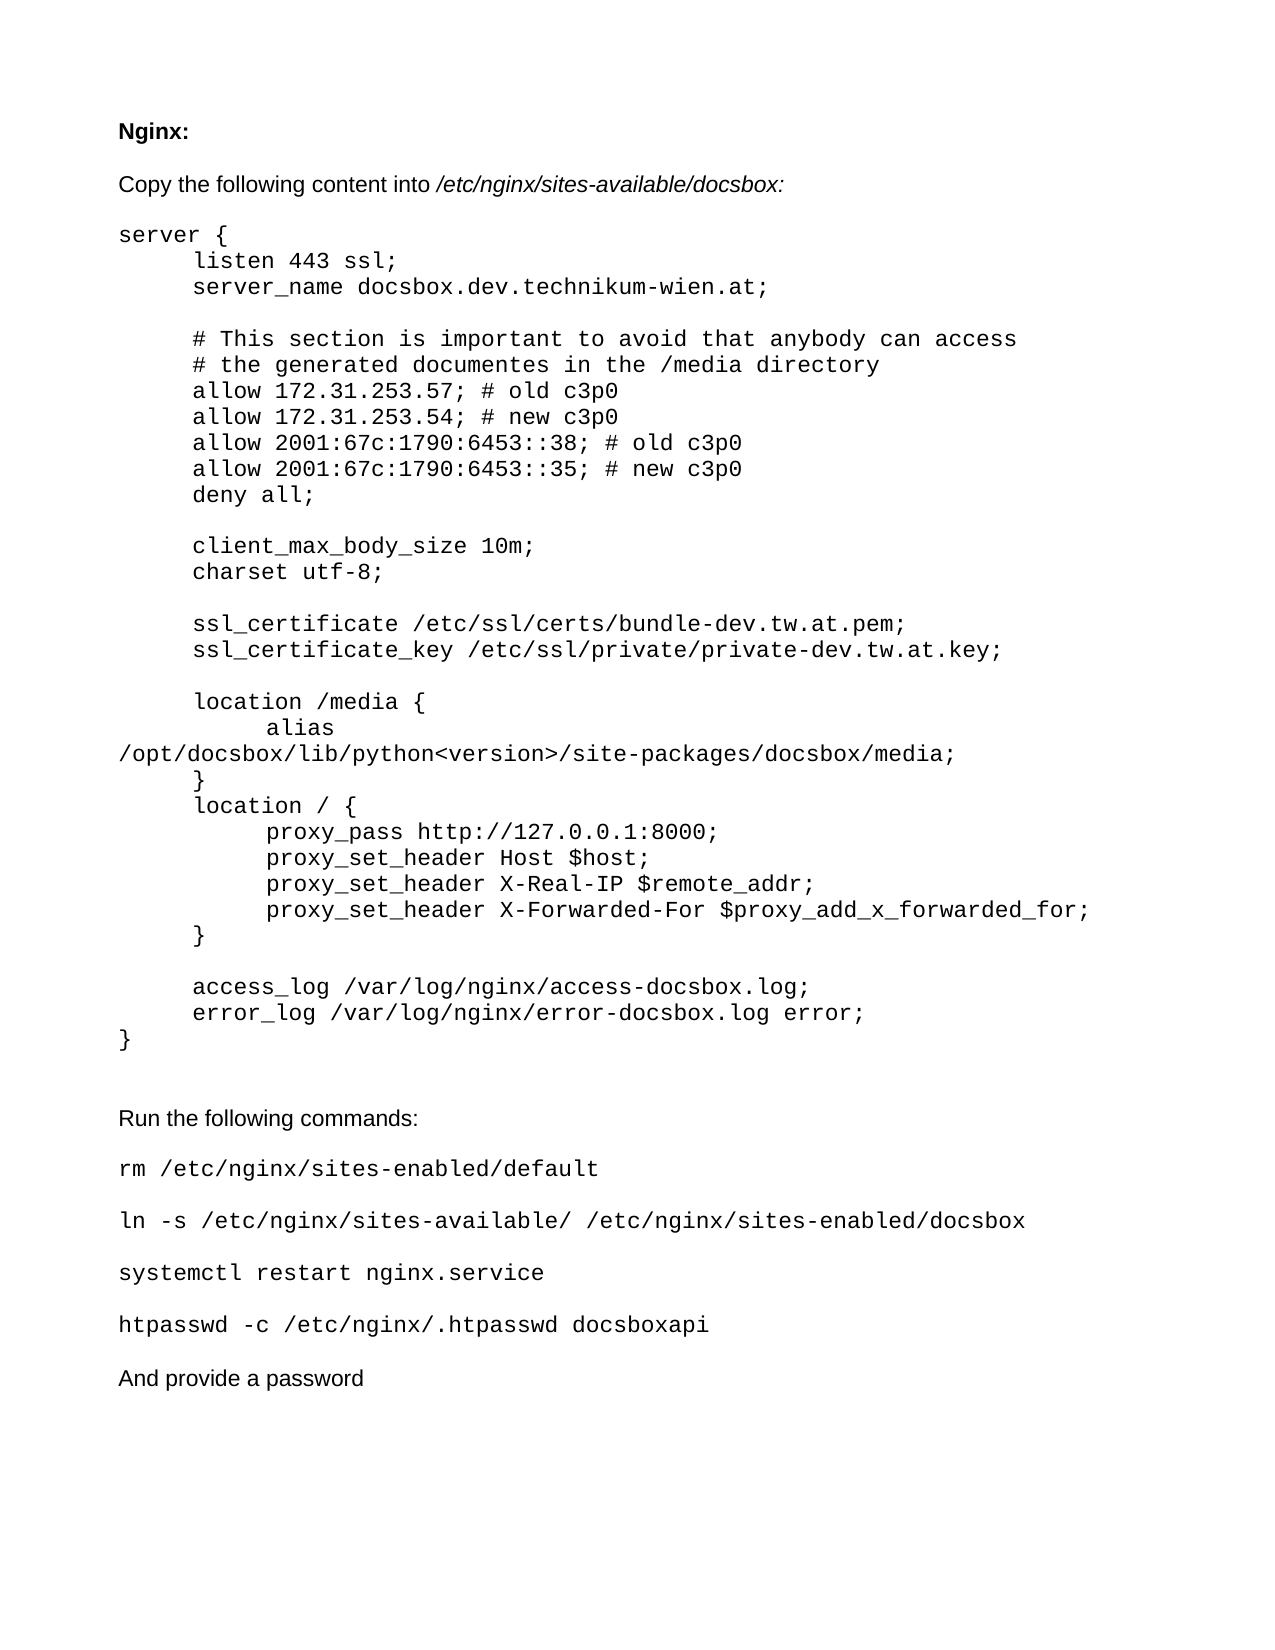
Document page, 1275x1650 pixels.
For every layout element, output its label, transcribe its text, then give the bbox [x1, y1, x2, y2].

text htpasswd -c /etc/nginx/.htpasswd docsboxapi [118, 1313, 1157, 1339]
text proxy_set_header X-Forwarded-For $proxy_add_x_forwarded_for; [118, 898, 1157, 924]
text ssl_certificate_key /etc/ssl/private/private-dev.tw.at.key; [118, 638, 1157, 664]
text proxy_set_header X-Real-IP $remote_addr; [118, 872, 1157, 898]
text proxy_set_header Host $host; [118, 846, 1157, 872]
text Copy the following content into /etc/nginx/sites-available/docsbox: [118, 171, 1157, 197]
text # the generated documentes in the /media directory [118, 353, 1157, 379]
text And provide a password [118, 1365, 1157, 1392]
text access_log /var/log/nginx/access-docsbox.log; [118, 976, 1157, 1002]
text allow 172.31.253.54; # new c3p0 [118, 405, 1157, 431]
text allow 172.31.253.57; # old c3p0 [118, 379, 1157, 405]
text location / { [118, 794, 1157, 820]
text location /media { [118, 690, 1157, 716]
text deny all; [118, 483, 1157, 509]
text client_max_body_size 10m; [118, 535, 1157, 561]
text listen 443 ssl; [118, 249, 1157, 275]
text allow 2001:67c:1790:6453::38; # old c3p0 [118, 431, 1157, 457]
text error_log /var/log/nginx/error-docsbox.log error; [118, 1002, 1157, 1028]
text Nginx: [118, 118, 1157, 144]
text systemctl restart nginx.service [118, 1261, 1157, 1287]
text ln -s /etc/nginx/sites-available/ /etc/nginx/sites-enabled/docsbox [118, 1209, 1157, 1236]
text Run the following commands: [118, 1105, 1157, 1132]
text rm /etc/nginx/sites-enabled/default [118, 1158, 1157, 1184]
text # This section is important to avoid that anybody can access [118, 327, 1157, 353]
text } [118, 768, 1157, 794]
text charset utf-8; [118, 561, 1157, 587]
text } [118, 1028, 1157, 1053]
text alias /opt/docsbox/lib/python<version>/site-packages/docsbox/media; [118, 716, 1157, 768]
text ssl_certificate /etc/ssl/certs/bundle-dev.tw.at.pem; [118, 613, 1157, 638]
text server { [118, 223, 1157, 249]
text } [118, 924, 1157, 950]
text server_name docsbox.dev.technikum-wien.at; [118, 275, 1157, 301]
text allow 2001:67c:1790:6453::35; # new c3p0 [118, 457, 1157, 483]
text proxy_pass http://127.0.0.1:8000; [118, 820, 1157, 846]
